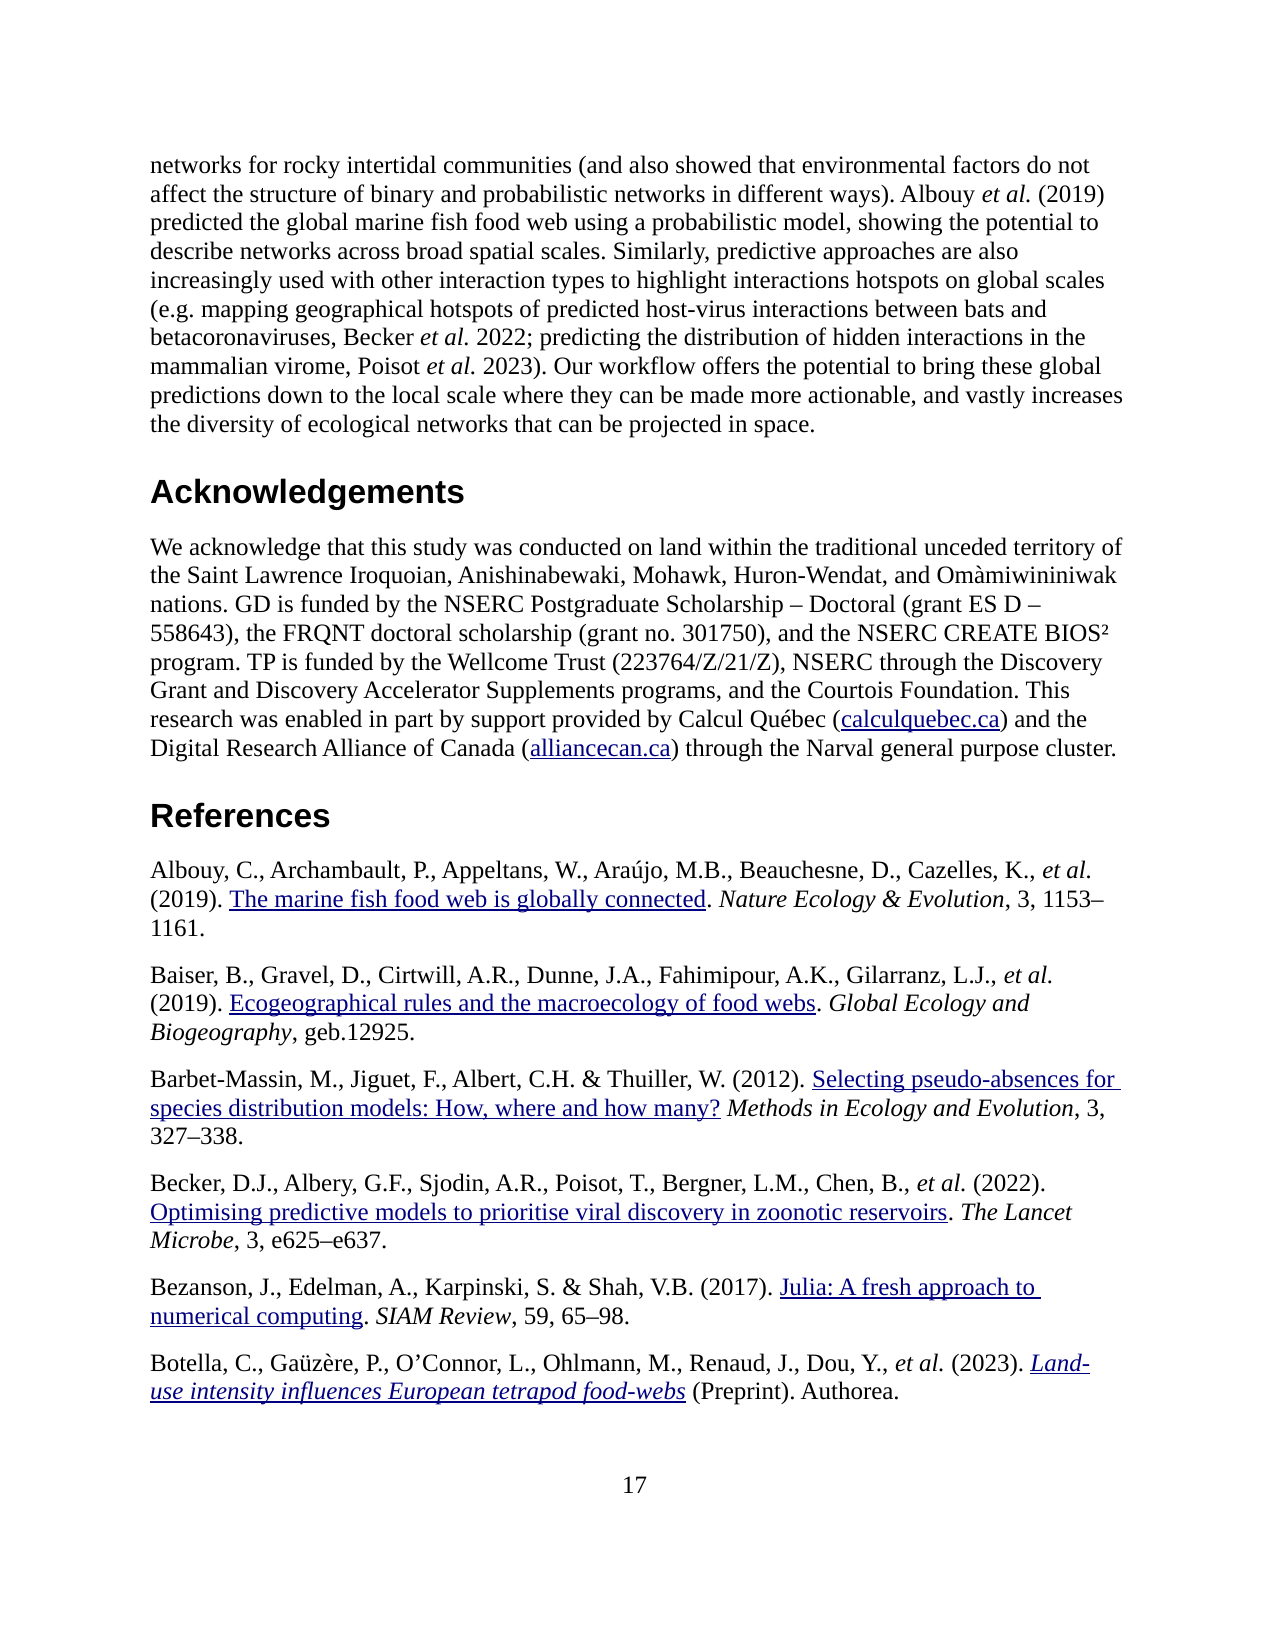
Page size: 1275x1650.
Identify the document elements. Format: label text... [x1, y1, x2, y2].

subtitle Acknowledgements [150, 471, 1125, 510]
text Bezanson, J., Edelman, A., Karpinski, S. & Shah, V.B. (2017). Julia: A fresh approach to numerical computing. SIAM Review, 59, 65–98. [150, 1272, 1125, 1330]
text networks for rocky intertidal communities (and also showed that environmental factors do not affect the structure of binary and probabilistic networks in different ways). Albouy et al. (2019) predicted the global marine fish food web using a probabilistic model, showing the potential to describe networks across broad spatial scales. Similarly, predictive approaches are also increasingly used with other interaction types to highlight interactions hotspots on global scales (e.g. mapping geographical hotspots of predicted host-virus interactions between bats and betacoronaviruses, Becker et al. 2022; predicting the distribution of hidden interactions in the mammalian virome, Poisot et al. 2023). Our workflow offers the potential to bring these global predictions down to the local scale where they can be made more actionable, and vastly increases the diversity of ecological networks that can be projected in space. [150, 150, 1125, 437]
text Barbet-Massin, M., Jiguet, F., Albert, C.H. & Thuiller, W. (2012). Selecting pseudo-absences for species distribution models: How, where and how many? Methods in Ecology and Evolution, 3, 327–338. [150, 1064, 1125, 1150]
text Albouy, C., Archambault, P., Appeltans, W., Araújo, M.B., Beauchesne, D., Cazelles, K., et al. (2019). The marine fish food web is globally connected. Nature Ecology & Evolution, 3, 1153–1161. [150, 856, 1125, 942]
text Becker, D.J., Albery, G.F., Sjodin, A.R., Poisot, T., Bergner, L.M., Chen, B., et al. (2022). Optimising predictive models to prioritise viral discovery in zoonotic reservoirs. The Lancet Microbe, 3, e625–e637. [150, 1168, 1125, 1254]
text Botella, C., Gaüzère, P., O’Connor, L., Ohlmann, M., Renaud, J., Dou, Y., et al. (2023). Land-use intensity influences European tetrapod food-webs (Preprint). Authorea. [150, 1348, 1125, 1405]
subtitle References [150, 796, 1125, 834]
text We acknowledge that this study was conducted on land within the traditional unceded territory of the Saint Lawrence Iroquoian, Anishinabewaki, Mohawk, Huron-Wendat, and Omàmiwininiwak nations. GD is funded by the NSERC Postgraduate Scholarship – Doctoral (grant ES D – 558643), the FRQNT doctoral scholarship (grant no. 301750), and the NSERC CREATE BIOS² program. TP is funded by the Wellcome Trust (223764/Z/21/Z), NSERC through the Discovery Grant and Discovery Accelerator Supplements programs, and the Courtois Foundation. This research was enabled in part by support provided by Calcul Québec (calculquebec.ca) and the Digital Research Alliance of Canada (alliance​can​.ca) through the Narval general purpose cluster. [150, 532, 1125, 762]
text Baiser, B., Gravel, D., Cirtwill, A.R., Dunne, J.A., Fahimipour, A.K., Gilarranz, L.J., et al. (2019). Ecogeographical rules and the macroecology of food webs. Global Ecology and Biogeography, geb.12925. [150, 960, 1125, 1046]
